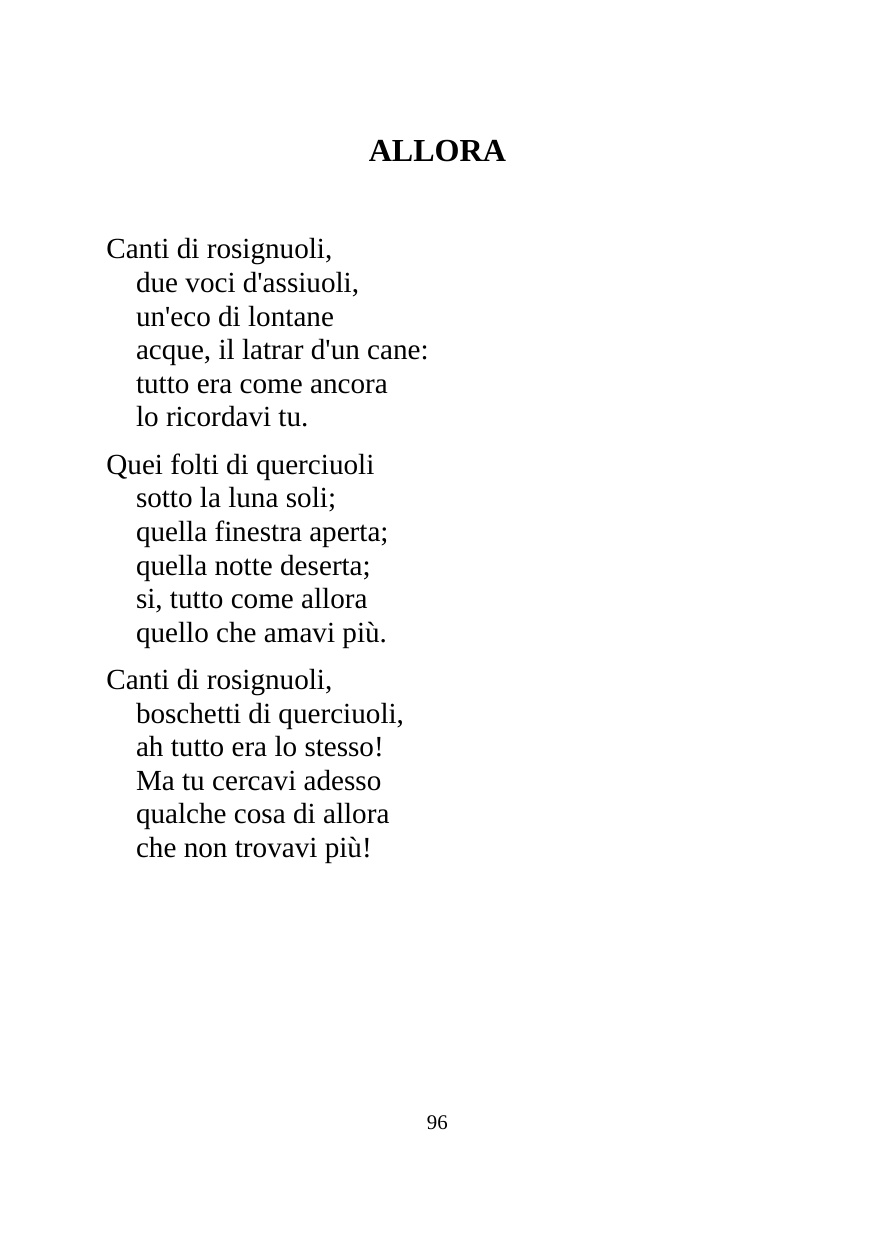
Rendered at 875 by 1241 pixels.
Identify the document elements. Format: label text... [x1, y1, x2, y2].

text Quei folti di querciuoli sotto la luna soli; quella finestra aperta; quella notte deserta; si, tutto come allora quello che amavi più. [106, 447, 768, 648]
text Canti di rosignuoli, due voci d'assiuoli, un'eco di lontane acque, il latrar d'un cane: tutto era come ancora lo ricordavi tu. [106, 232, 768, 433]
text Canti di rosignuoli, boschetti di querciuoli, ah tutto era lo stesso! Ma tu cercavi adesso qualche cosa di allora che non trovavi più! [106, 662, 768, 864]
subtitle ALLORA [106, 131, 768, 168]
